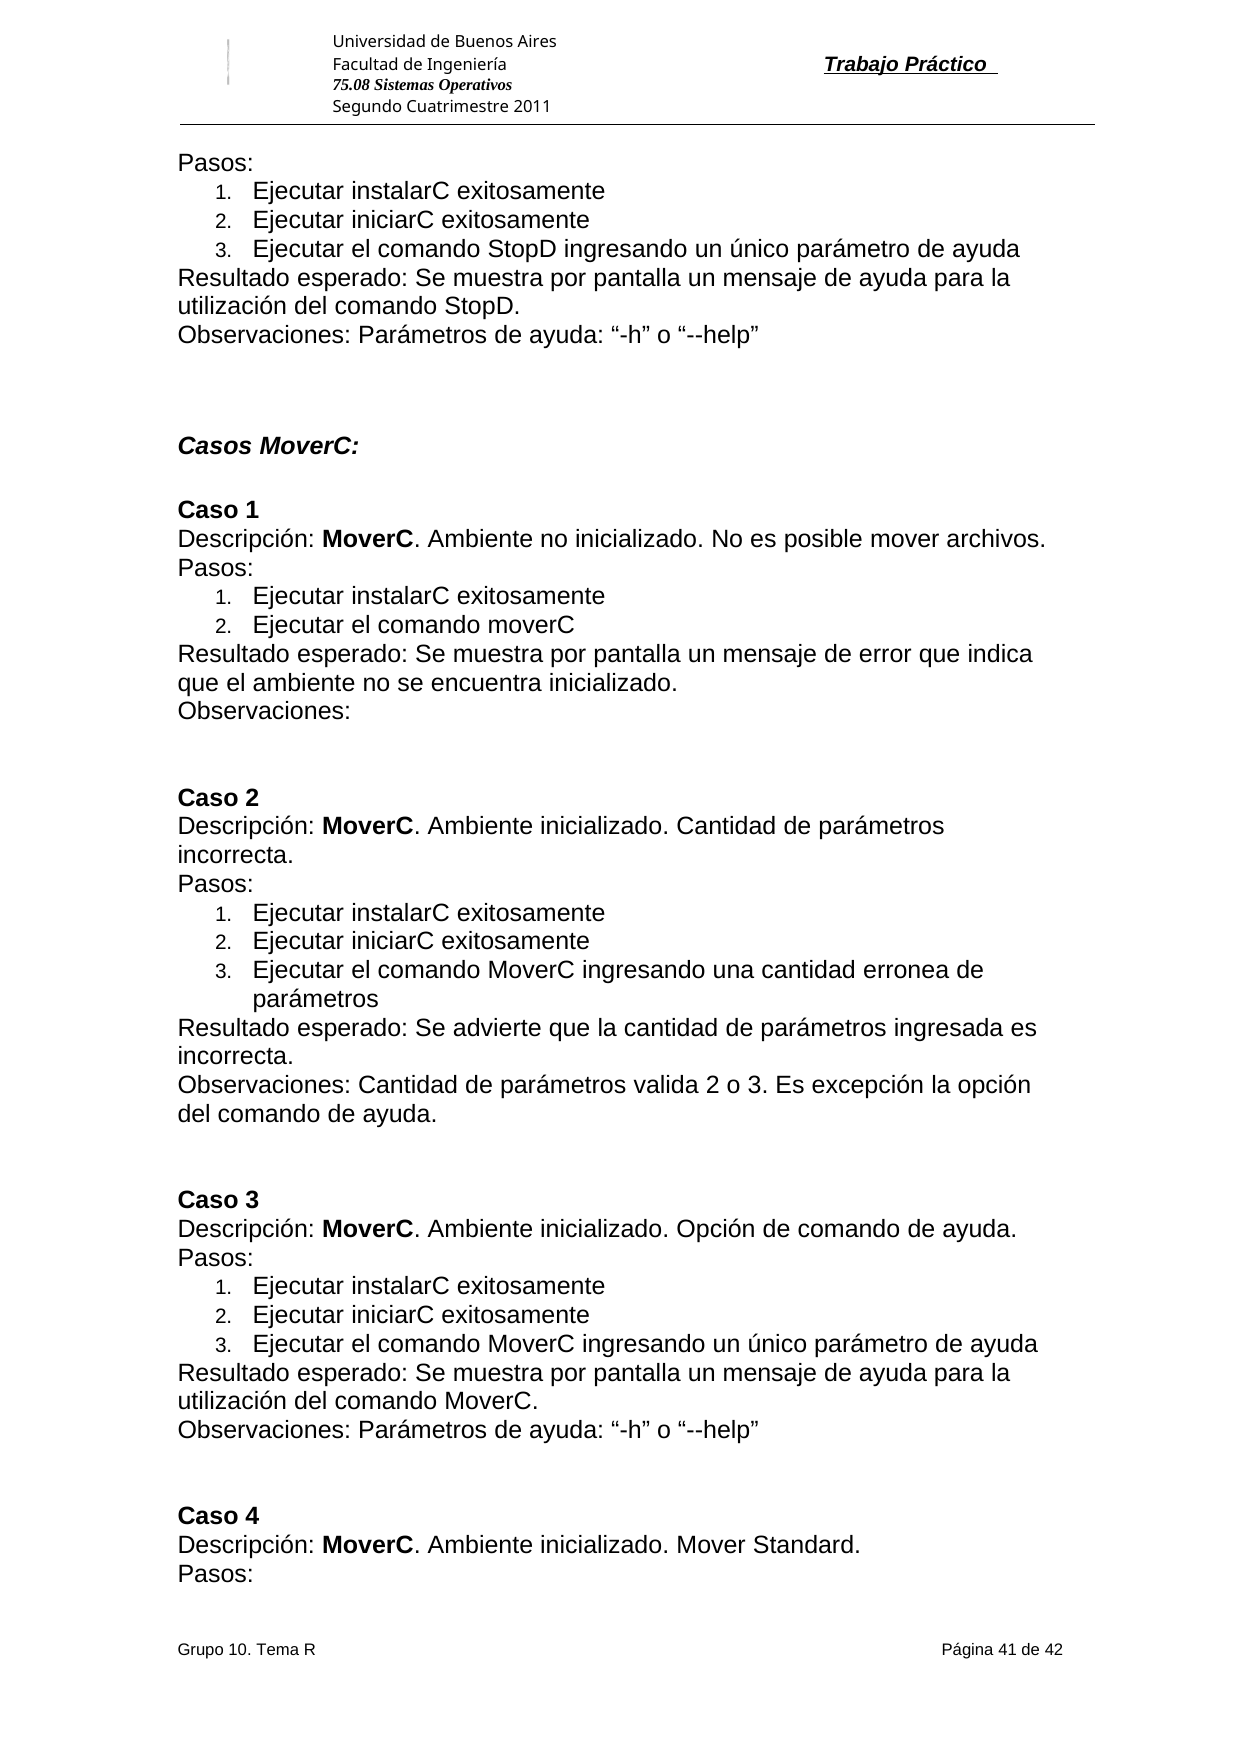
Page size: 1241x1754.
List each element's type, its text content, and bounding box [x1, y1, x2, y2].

list Ejecutar instalarC exitosamente [215, 176, 1063, 205]
text Descripción: MoverC. Ambiente no inicializado. No es posible mover archivos. [177, 524, 1063, 553]
text Caso 3 [177, 1185, 1063, 1214]
list Ejecutar el comando MoverC ingresando un único parámetro de ayuda [215, 1329, 1063, 1358]
text Descripción: MoverC. Ambiente inicializado. Cantidad de parámetros incorrecta. [177, 811, 1063, 869]
text Resultado esperado: Se advierte que la cantidad de parámetros ingresada es incorrecta. [177, 1013, 1063, 1070]
list Ejecutar instalarC exitosamente [215, 1271, 1063, 1300]
list Ejecutar iniciarC exitosamente [215, 926, 1063, 955]
text Resultado esperado: Se muestra por pantalla un mensaje de ayuda para la utilización del comando MoverC. [177, 1358, 1063, 1415]
text Pasos: [177, 1559, 1063, 1588]
text Observaciones: Parámetros de ayuda: “-h” o “--help” [177, 320, 1063, 349]
text Descripción: MoverC. Ambiente inicializado. Mover Standard. [177, 1530, 1063, 1559]
text Pasos: [177, 869, 1063, 898]
text Observaciones: Cantidad de parámetros valida 2 o 3. Es excepción la opción del comando de ayuda. [177, 1070, 1063, 1128]
list Ejecutar iniciarC exitosamente [215, 205, 1063, 234]
text Pasos: [177, 1243, 1063, 1271]
text Observaciones: Parámetros de ayuda: “-h” o “--help” [177, 1415, 1063, 1444]
text Pasos: [177, 148, 1063, 176]
text Caso 1 [177, 495, 1063, 524]
text Caso 2 [177, 783, 1063, 811]
list Ejecutar el comando MoverC ingresando una cantidad erronea de parámetros [215, 955, 1063, 1013]
text Resultado esperado: Se muestra por pantalla un mensaje de ayuda para la utilización del comando StopD. [177, 263, 1063, 320]
text Descripción: MoverC. Ambiente inicializado. Opción de comando de ayuda. [177, 1214, 1063, 1243]
list Ejecutar el comando StopD ingresando un único parámetro de ayuda [215, 234, 1063, 263]
text Resultado esperado: Se muestra por pantalla un mensaje de error que indica que el ambiente no se encuentra inicializado. [177, 639, 1063, 696]
list Ejecutar instalarC exitosamente [215, 581, 1063, 610]
list Ejecutar el comando moverC [215, 610, 1063, 639]
text Caso 4 [177, 1501, 1063, 1530]
text Pasos: [177, 553, 1063, 581]
text Observaciones: [177, 696, 1063, 725]
subtitle Casos MoverC: [177, 431, 1063, 460]
list Ejecutar iniciarC exitosamente [215, 1300, 1063, 1329]
list Ejecutar instalarC exitosamente [215, 898, 1063, 926]
